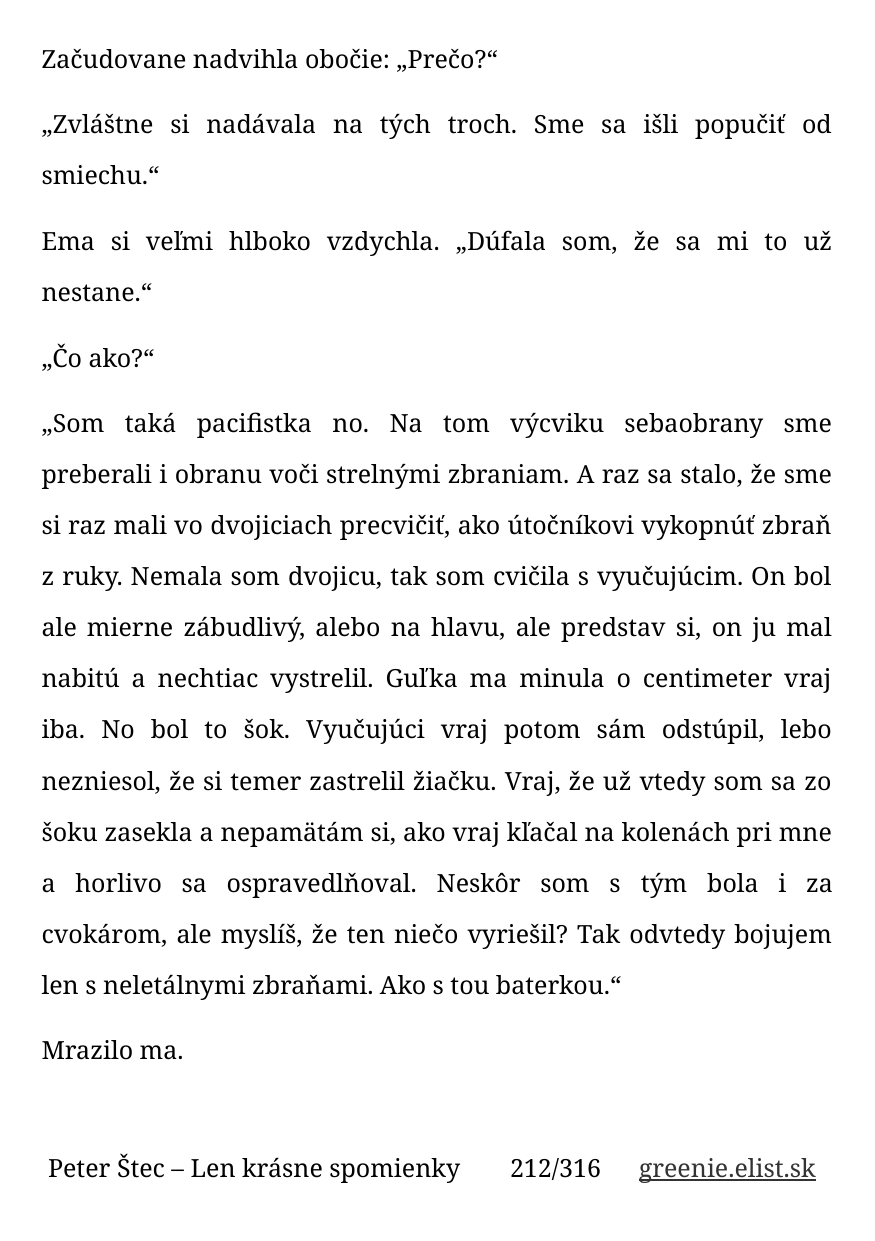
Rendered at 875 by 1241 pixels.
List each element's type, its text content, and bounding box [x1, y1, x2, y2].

text Ema si veľmi hlboko vzdychla. „Dúfala som, že sa mi to už nestane.“ [41, 224, 833, 309]
text „Čo ako?“ [41, 340, 833, 374]
text „Som taká pacifistka no. Na tom výcviku sebaobrany sme preberali i obranu voči strelnými zbraniam. A raz sa stalo, že sme si raz mali vo dvojiciach precvičiť, ako útočníkovi vykopnúť zbraň z ruky. Nemala som dvojicu, tak som cvičila s vyučujúcim. On bol ale mierne zábudlivý, alebo na hlavu, ale predstav si, on ju mal nabitú a nechtiac vystrelil. Guľka ma minula o centimeter vraj iba. No bol to šok. Vyučujúci vraj potom sám odstúpil, lebo nezniesol, že si temer zastrelil žiačku. Vraj, že už vtedy som sa zo šoku zasekla a nepamätám si, ako vraj kľačal na kolenách pri mne a horlivo sa ospravedlňoval. Neskôr som s tým bola i za cvokárom, ale myslíš, že ten niečo vyriešil? Tak odvtedy bojujem len s neletálnymi zbraňami. Ako s tou baterkou.“ [41, 406, 833, 1001]
text Začudovane nadvihla obočie: „Prečo?“ [41, 41, 833, 75]
text Mrazilo ma. [41, 1033, 833, 1067]
text „Zvláštne si nadávala na tých troch. Sme sa išli popučiť od smiechu.“ [41, 107, 833, 192]
